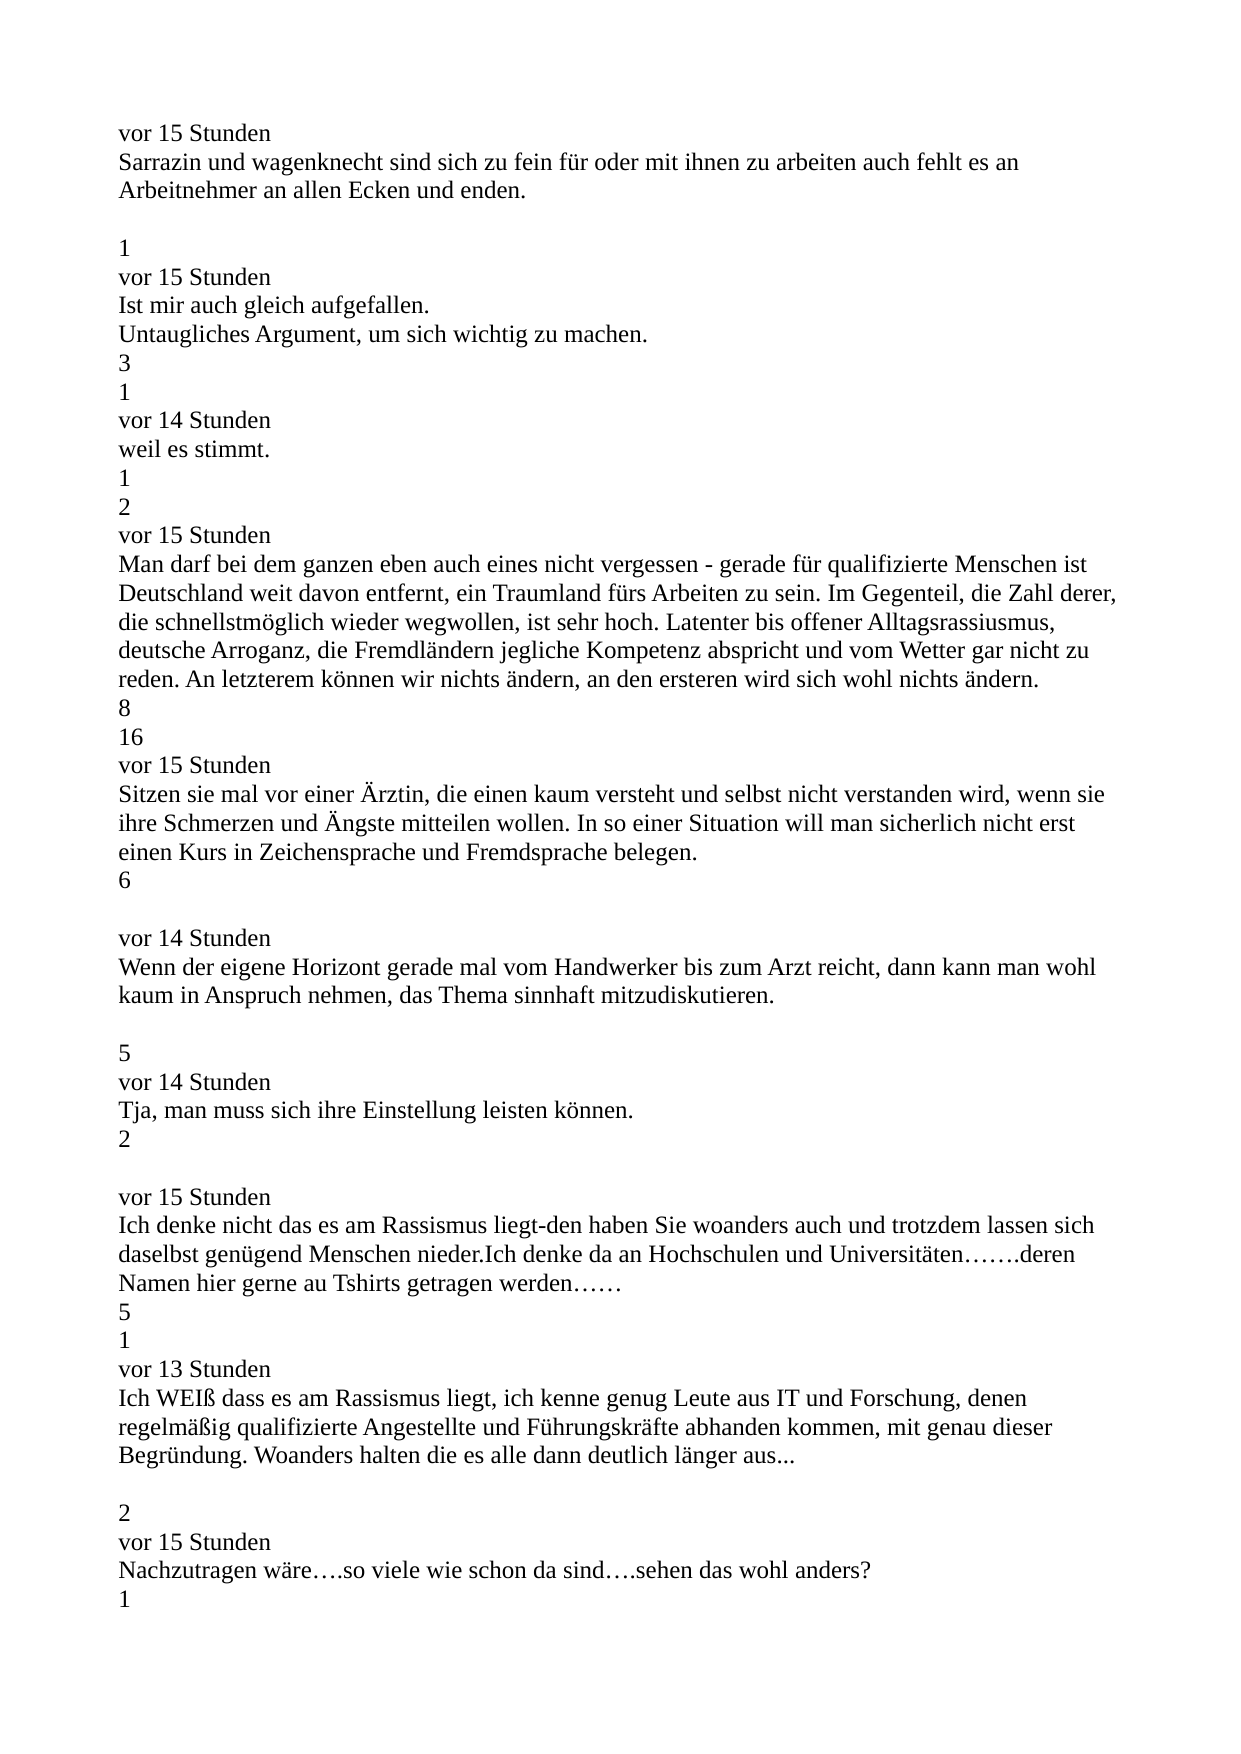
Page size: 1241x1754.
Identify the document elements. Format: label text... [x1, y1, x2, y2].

text vor 14 Stunden [118, 923, 1122, 952]
text Tja, man muss sich ihre Einstellung leisten können. [118, 1096, 1122, 1124]
text 2 [118, 1124, 1122, 1153]
text vor 15 Stunden [118, 1527, 1122, 1556]
text Ich denke nicht das es am Rassismus liegt-den haben Sie woanders auch und trotzdem lassen sich daselbst genügend Menschen nieder.Ich denke da an Hochschulen und Universitäten…….deren Namen hier gerne au Tshirts getragen werden…… [118, 1211, 1122, 1297]
text 1 [118, 1326, 1122, 1354]
text vor 15 Stunden [118, 751, 1122, 779]
text 3 [118, 348, 1122, 377]
text vor 15 Stunden [118, 262, 1122, 291]
text 8 [118, 693, 1122, 722]
text Sitzen sie mal vor einer Ärztin, die einen kaum versteht und selbst nicht verstanden wird, wenn sie ihre Schmerzen und Ängste mitteilen wollen. In so einer Situation will man sicherlich nicht erst einen Kurs in Zeichensprache und Fremdsprache belegen. [118, 779, 1122, 866]
text 2 [118, 492, 1122, 521]
text 1 [118, 377, 1122, 406]
text Ist mir auch gleich aufgefallen. [118, 291, 1122, 319]
text weil es stimmt. [118, 434, 1122, 463]
text 5 [118, 1297, 1122, 1326]
text Ich WEIß dass es am Rassismus liegt, ich kenne genug Leute aus IT und Forschung, denen regelmäßig qualifizierte Angestellte und Führungskräfte abhanden kommen, mit genau dieser Begründung. Woanders halten die es alle dann deutlich länger aus... [118, 1383, 1122, 1469]
text 1 [118, 1584, 1122, 1613]
text vor 14 Stunden [118, 406, 1122, 434]
text 5 [118, 1038, 1122, 1067]
text 16 [118, 722, 1122, 751]
text 6 [118, 866, 1122, 894]
text vor 13 Stunden [118, 1354, 1122, 1383]
text Nachzutragen wäre….so viele wie schon da sind….sehen das wohl anders? [118, 1556, 1122, 1584]
text 2 [118, 1498, 1122, 1527]
text vor 15 Stunden [118, 118, 1122, 147]
text 1 [118, 233, 1122, 262]
text Untaugliches Argument, um sich wichtig zu machen. [118, 319, 1122, 348]
text vor 15 Stunden [118, 521, 1122, 549]
text Man darf bei dem ganzen eben auch eines nicht vergessen - gerade für qualifizierte Menschen ist Deutschland weit davon entfernt, ein Traumland fürs Arbeiten zu sein. Im Gegenteil, die Zahl derer, die schnellstmöglich wieder wegwollen, ist sehr hoch. Latenter bis offener Alltagsrassiusmus, deutsche Arroganz, die Fremdländern jegliche Kompetenz abspricht und vom Wetter gar nicht zu reden. An letzterem können wir nichts ändern, an den ersteren wird sich wohl nichts ändern. [118, 549, 1122, 693]
text vor 14 Stunden [118, 1067, 1122, 1096]
text vor 15 Stunden [118, 1182, 1122, 1211]
text Wenn der eigene Horizont gerade mal vom Handwerker bis zum Arzt reicht, dann kann man wohl kaum in Anspruch nehmen, das Thema sinnhaft mitzudiskutieren. [118, 952, 1122, 1009]
text Sarrazin und wagenknecht sind sich zu fein für oder mit ihnen zu arbeiten auch fehlt es an Arbeitnehmer an allen Ecken und enden. [118, 147, 1122, 204]
text 1 [118, 463, 1122, 492]
